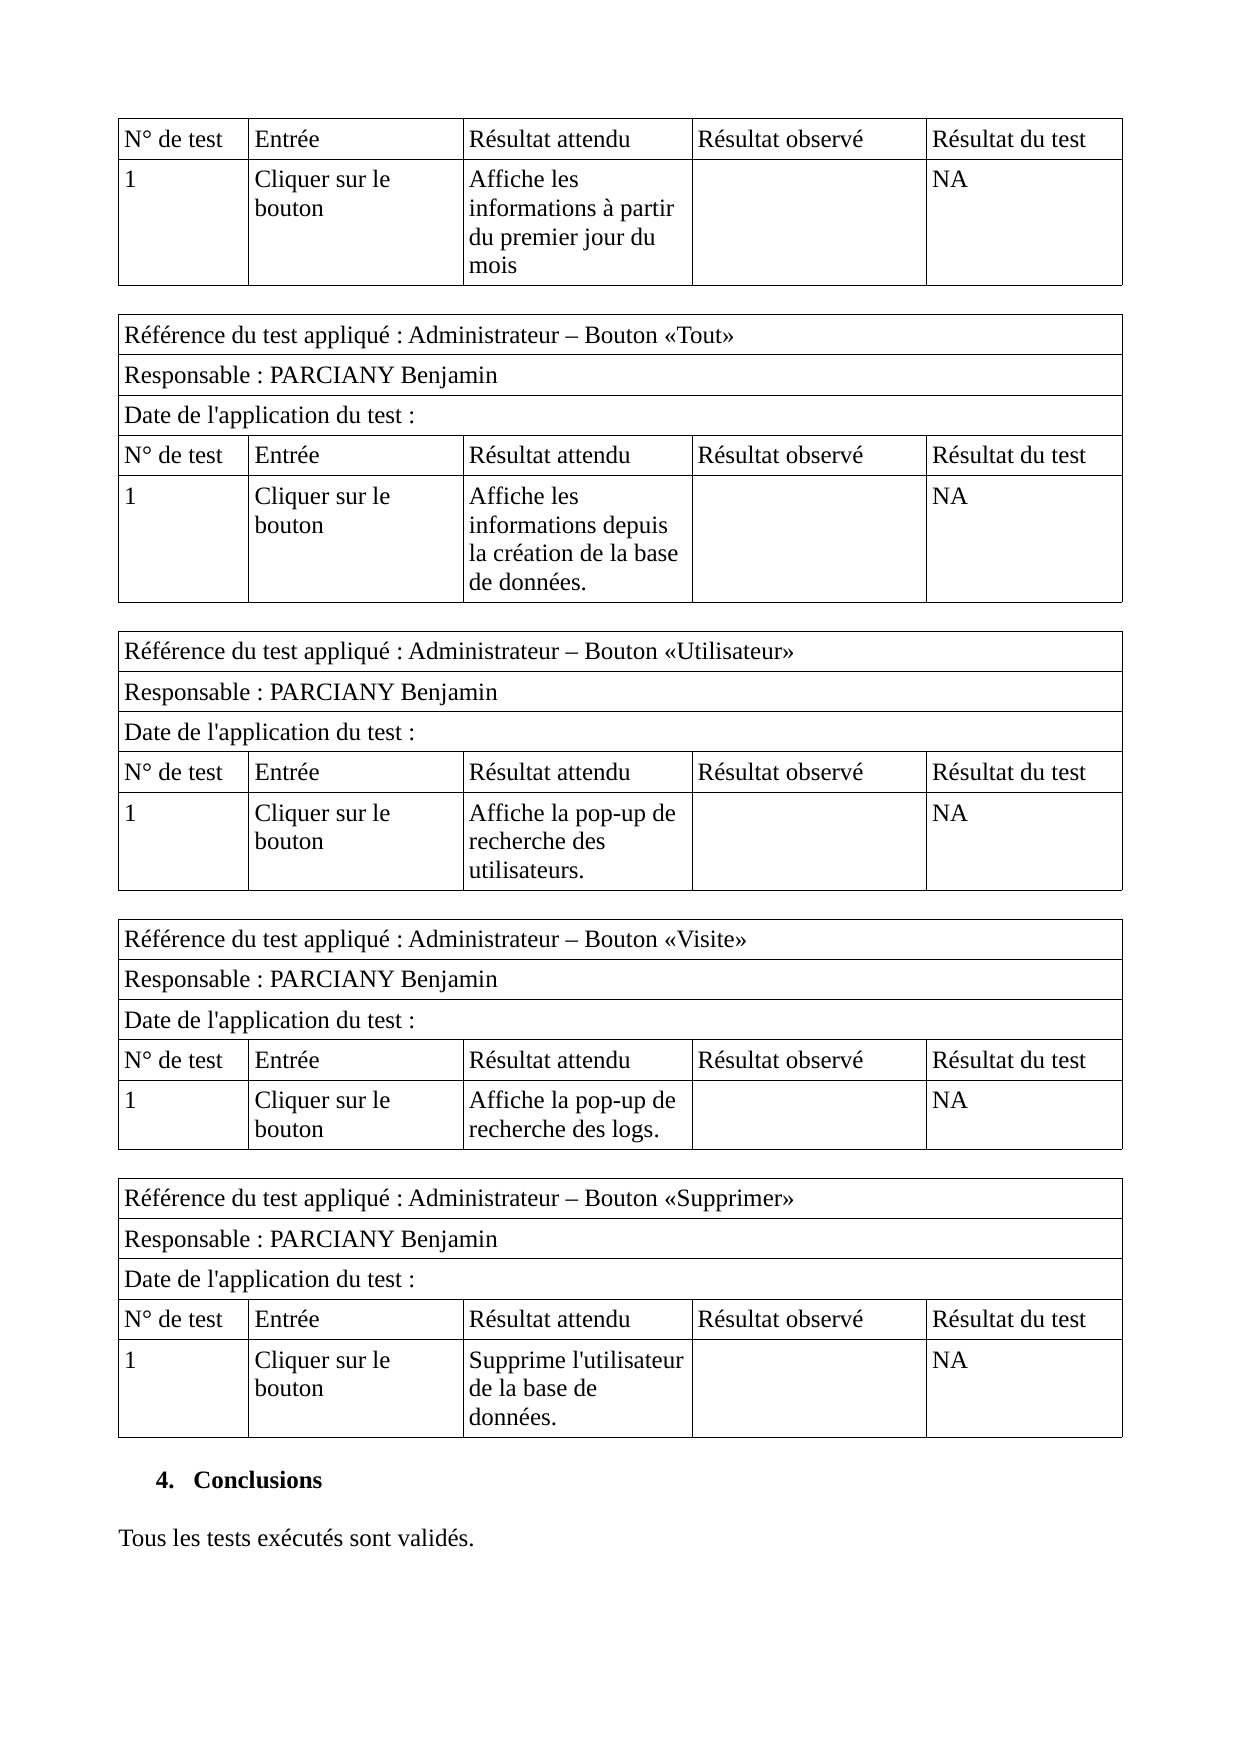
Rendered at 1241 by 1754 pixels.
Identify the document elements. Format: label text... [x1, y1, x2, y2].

table_cell Entrée [249, 1040, 463, 1080]
table_cell Résultat attendu [464, 1040, 692, 1080]
table_cell 1 [119, 1340, 248, 1437]
table_cell 1 [119, 793, 248, 889]
table_cell Entrée [249, 752, 463, 792]
table_cell Résultat attendu [464, 1300, 692, 1339]
table_cell NA [927, 793, 1122, 889]
table_cell Entrée [249, 1300, 463, 1339]
table_cell Résultat du test [927, 1040, 1122, 1080]
table_cell Entrée [249, 436, 463, 475]
table_cell Responsable : PARCIANY Benjamin [119, 960, 1122, 999]
table_cell Résultat observé [693, 1040, 926, 1080]
table_cell N° de test [119, 1300, 248, 1339]
list Conclusions [156, 1466, 1122, 1494]
table_cell Résultat du test [927, 119, 1122, 158]
table_header Référence du test appliqué : Administrateur – Bouton «Utilisateur» [119, 632, 1122, 671]
table_cell Résultat attendu [464, 436, 692, 475]
table_cell Entrée [249, 119, 463, 158]
table_cell Affiche les informations à partir du premier jour du mois [464, 160, 692, 285]
table_cell Résultat du test [927, 752, 1122, 792]
table_cell 1 [119, 160, 248, 285]
table_cell N° de test [119, 752, 248, 792]
table_cell NA [927, 1340, 1122, 1437]
table_cell N° de test [119, 1040, 248, 1080]
table_cell [693, 1081, 926, 1149]
table_cell [693, 1340, 926, 1437]
table_header Référence du test appliqué : Administrateur – Bouton «Tout» [119, 315, 1122, 354]
text Tous les tests exécutés sont validés. [118, 1523, 1122, 1552]
table_cell N° de test [119, 119, 248, 158]
table_cell Date de l'application du test : [119, 712, 1122, 751]
table_cell NA [927, 160, 1122, 285]
table_cell Cliquer sur le bouton [249, 476, 463, 602]
table_cell NA [927, 476, 1122, 602]
table_cell Résultat observé [693, 436, 926, 475]
table_cell Responsable : PARCIANY Benjamin [119, 672, 1122, 711]
table_cell Résultat du test [927, 436, 1122, 475]
table_cell Affiche la pop-up de recherche des utilisateurs. [464, 793, 692, 889]
table_cell Résultat attendu [464, 119, 692, 158]
table_cell Affiche les informations depuis la création de la base de données. [464, 476, 692, 602]
table_cell Cliquer sur le bouton [249, 160, 463, 285]
table_cell Responsable : PARCIANY Benjamin [119, 1219, 1122, 1258]
table_cell Résultat observé [693, 1300, 926, 1339]
table_cell Résultat observé [693, 752, 926, 792]
table_cell Supprime l'utilisateur de la base de données. [464, 1340, 692, 1437]
table_cell 1 [119, 476, 248, 602]
table_cell Cliquer sur le bouton [249, 1340, 463, 1437]
table_cell Cliquer sur le bouton [249, 1081, 463, 1149]
table_cell Responsable : PARCIANY Benjamin [119, 355, 1122, 394]
table_cell Cliquer sur le bouton [249, 793, 463, 889]
table_cell Date de l'application du test : [119, 396, 1122, 435]
table_cell Résultat attendu [464, 752, 692, 792]
table_cell Affiche la pop-up de recherche des logs. [464, 1081, 692, 1149]
table_cell NA [927, 1081, 1122, 1149]
table_cell Date de l'application du test : [119, 1000, 1122, 1039]
table_cell Résultat observé [693, 119, 926, 158]
table_cell [693, 476, 926, 602]
table_cell [693, 793, 926, 889]
table_cell Date de l'application du test : [119, 1259, 1122, 1298]
table_cell 1 [119, 1081, 248, 1149]
table_cell [693, 160, 926, 285]
table_header Référence du test appliqué : Administrateur – Bouton «Visite» [119, 920, 1122, 959]
table_header Référence du test appliqué : Administrateur – Bouton «Supprimer» [119, 1179, 1122, 1218]
table_cell N° de test [119, 436, 248, 475]
table_cell Résultat du test [927, 1300, 1122, 1339]
